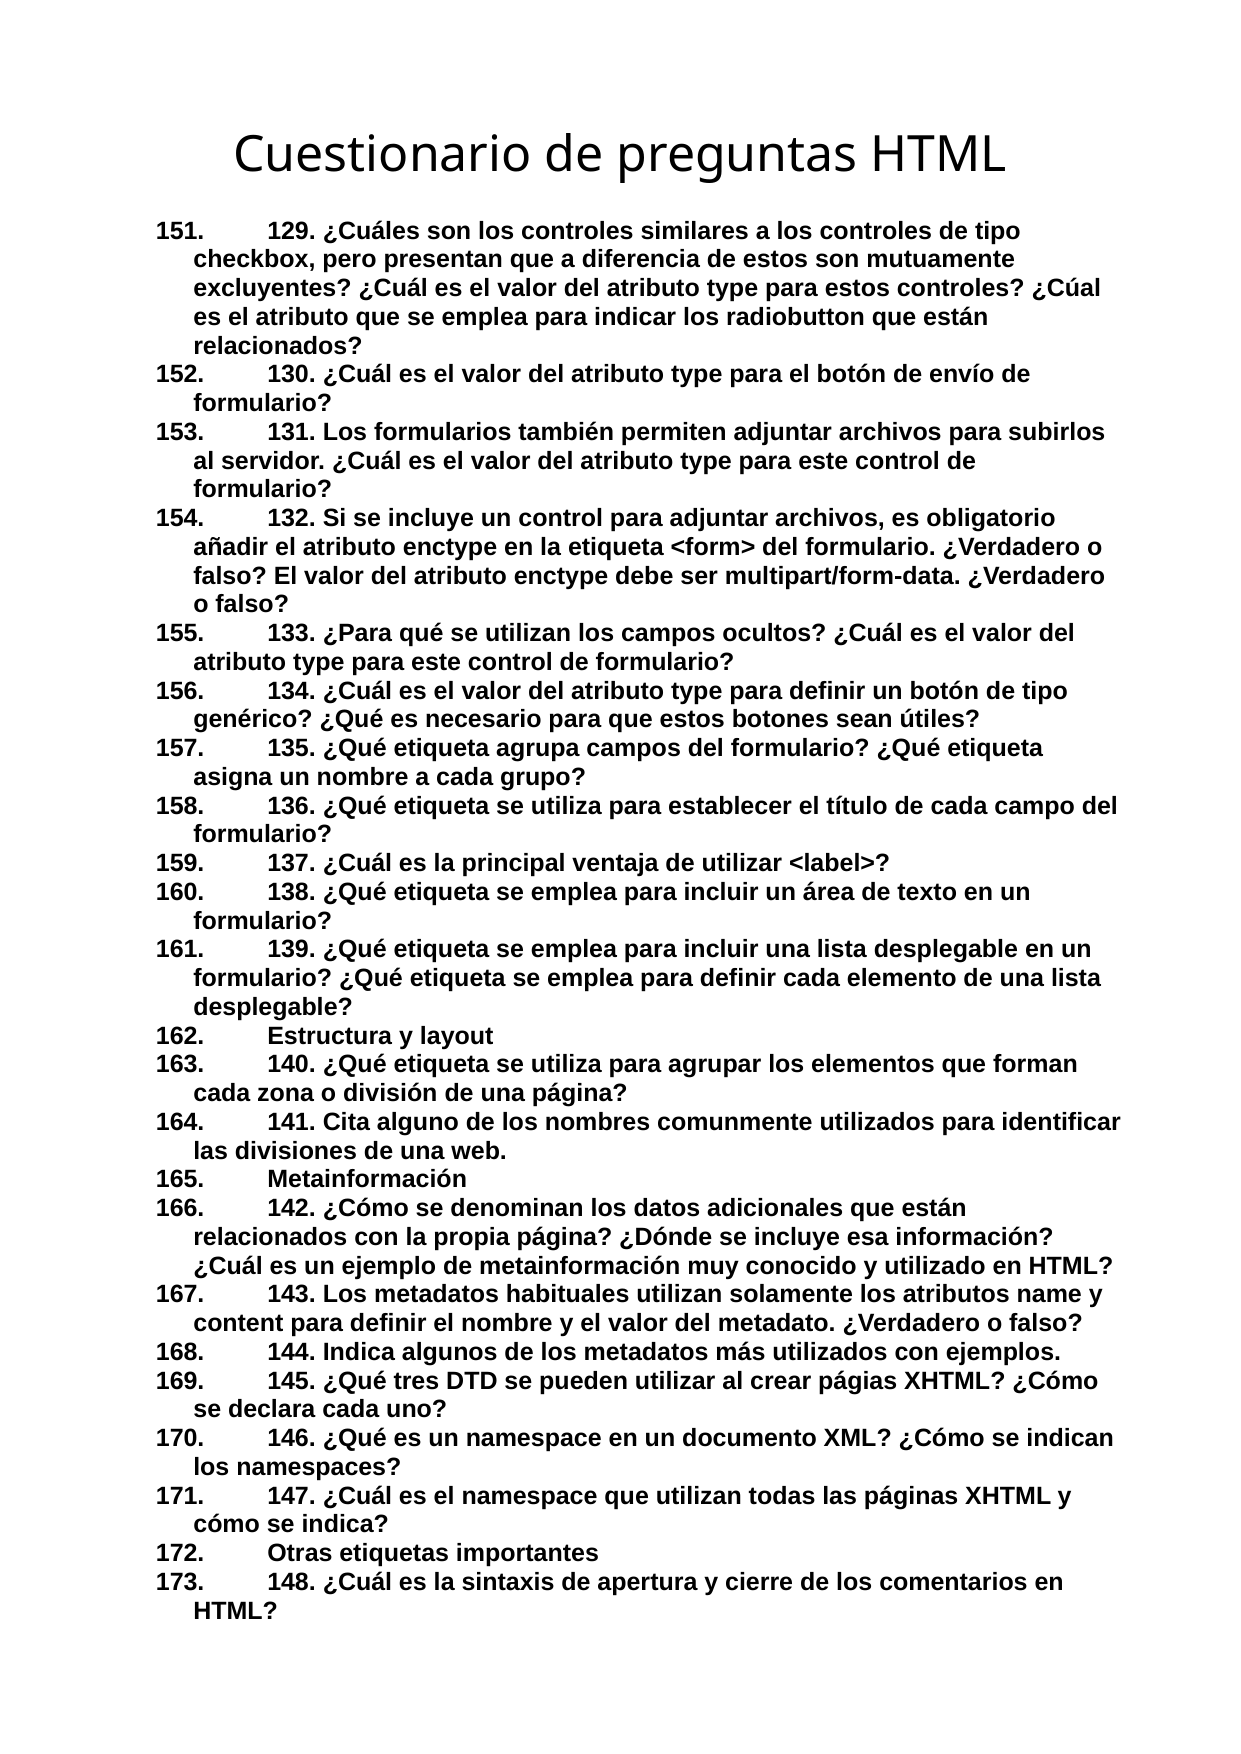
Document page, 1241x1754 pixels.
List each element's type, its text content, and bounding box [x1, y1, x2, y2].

list 132. Si se incluye un control para adjuntar archivos, es obligatorio añadir el atributo enctype en la etiqueta <form> del formulario. ¿Verdadero o falso? El valor del atributo enctype debe ser multipart/form-data. ¿Verdadero o falso? [156, 503, 1122, 618]
list 142. ¿Cómo se denominan los datos adicionales que están relacionados con la propia página? ¿Dónde se incluye esa información? ¿Cuál es un ejemplo de metainformación muy conocido y utilizado en HTML? [156, 1193, 1122, 1279]
list 129. ¿Cuáles son los controles similares a los controles de tipo checkbox, pero presentan que a diferencia de estos son mutuamente excluyentes? ¿Cuál es el valor del atributo type para estos controles? ¿Cúal es el atributo que se emplea para indicar los radiobutton que están relacionados? [156, 216, 1122, 359]
list 131. Los formularios también permiten adjuntar archivos para subirlos al servidor. ¿Cuál es el valor del atributo type para este control de formulario? [156, 417, 1122, 503]
list 141. Cita alguno de los nombres comunmente utilizados para identificar las divisiones de una web. [156, 1107, 1122, 1164]
list 148. ¿Cuál es la sintaxis de apertura y cierre de los comentarios en HTML? [156, 1567, 1122, 1624]
list 130. ¿Cuál es el valor del atributo type para el botón de envío de formulario? [156, 359, 1122, 417]
list 144. Indica algunos de los metadatos más utilizados con ejemplos. [156, 1337, 1122, 1366]
list 136. ¿Qué etiqueta se utiliza para establecer el título de cada campo del formulario? [156, 791, 1122, 848]
list 139. ¿Qué etiqueta se emplea para incluir una lista desplegable en un formulario? ¿Qué etiqueta se emplea para definir cada elemento de una lista desplegable? [156, 934, 1122, 1021]
list 133. ¿Para qué se utilizan los campos ocultos? ¿Cuál es el valor del atributo type para este control de formulario? [156, 618, 1122, 676]
list 145. ¿Qué tres DTD se pueden utilizar al crear págias XHTML? ¿Cómo se declara cada uno? [156, 1366, 1122, 1423]
list Estructura y layout [156, 1021, 1122, 1049]
list 140. ¿Qué etiqueta se utiliza para agrupar los elementos que forman cada zona o división de una página? [156, 1049, 1122, 1107]
list Metainformación [156, 1164, 1122, 1193]
list 135. ¿Qué etiqueta agrupa campos del formulario? ¿Qué etiqueta asigna un nombre a cada grupo? [156, 733, 1122, 791]
list Otras etiquetas importantes [156, 1538, 1122, 1567]
list 146. ¿Qué es un namespace en un documento XML? ¿Cómo se indican los namespaces? [156, 1423, 1122, 1481]
list 138. ¿Qué etiqueta se emplea para incluir un área de texto en un formulario? [156, 877, 1122, 934]
list 143. Los metadatos habituales utilizan solamente los atributos name y content para definir el nombre y el valor del metadato. ¿Verdadero o falso? [156, 1279, 1122, 1337]
list 137. ¿Cuál es la principal ventaja de utilizar <label>? [156, 848, 1122, 877]
list 134. ¿Cuál es el valor del atributo type para definir un botón de tipo genérico? ¿Qué es necesario para que estos botones sean útiles? [156, 676, 1122, 733]
list 147. ¿Cuál es el namespace que utilizan todas las páginas XHTML y cómo se indica? [156, 1481, 1122, 1538]
